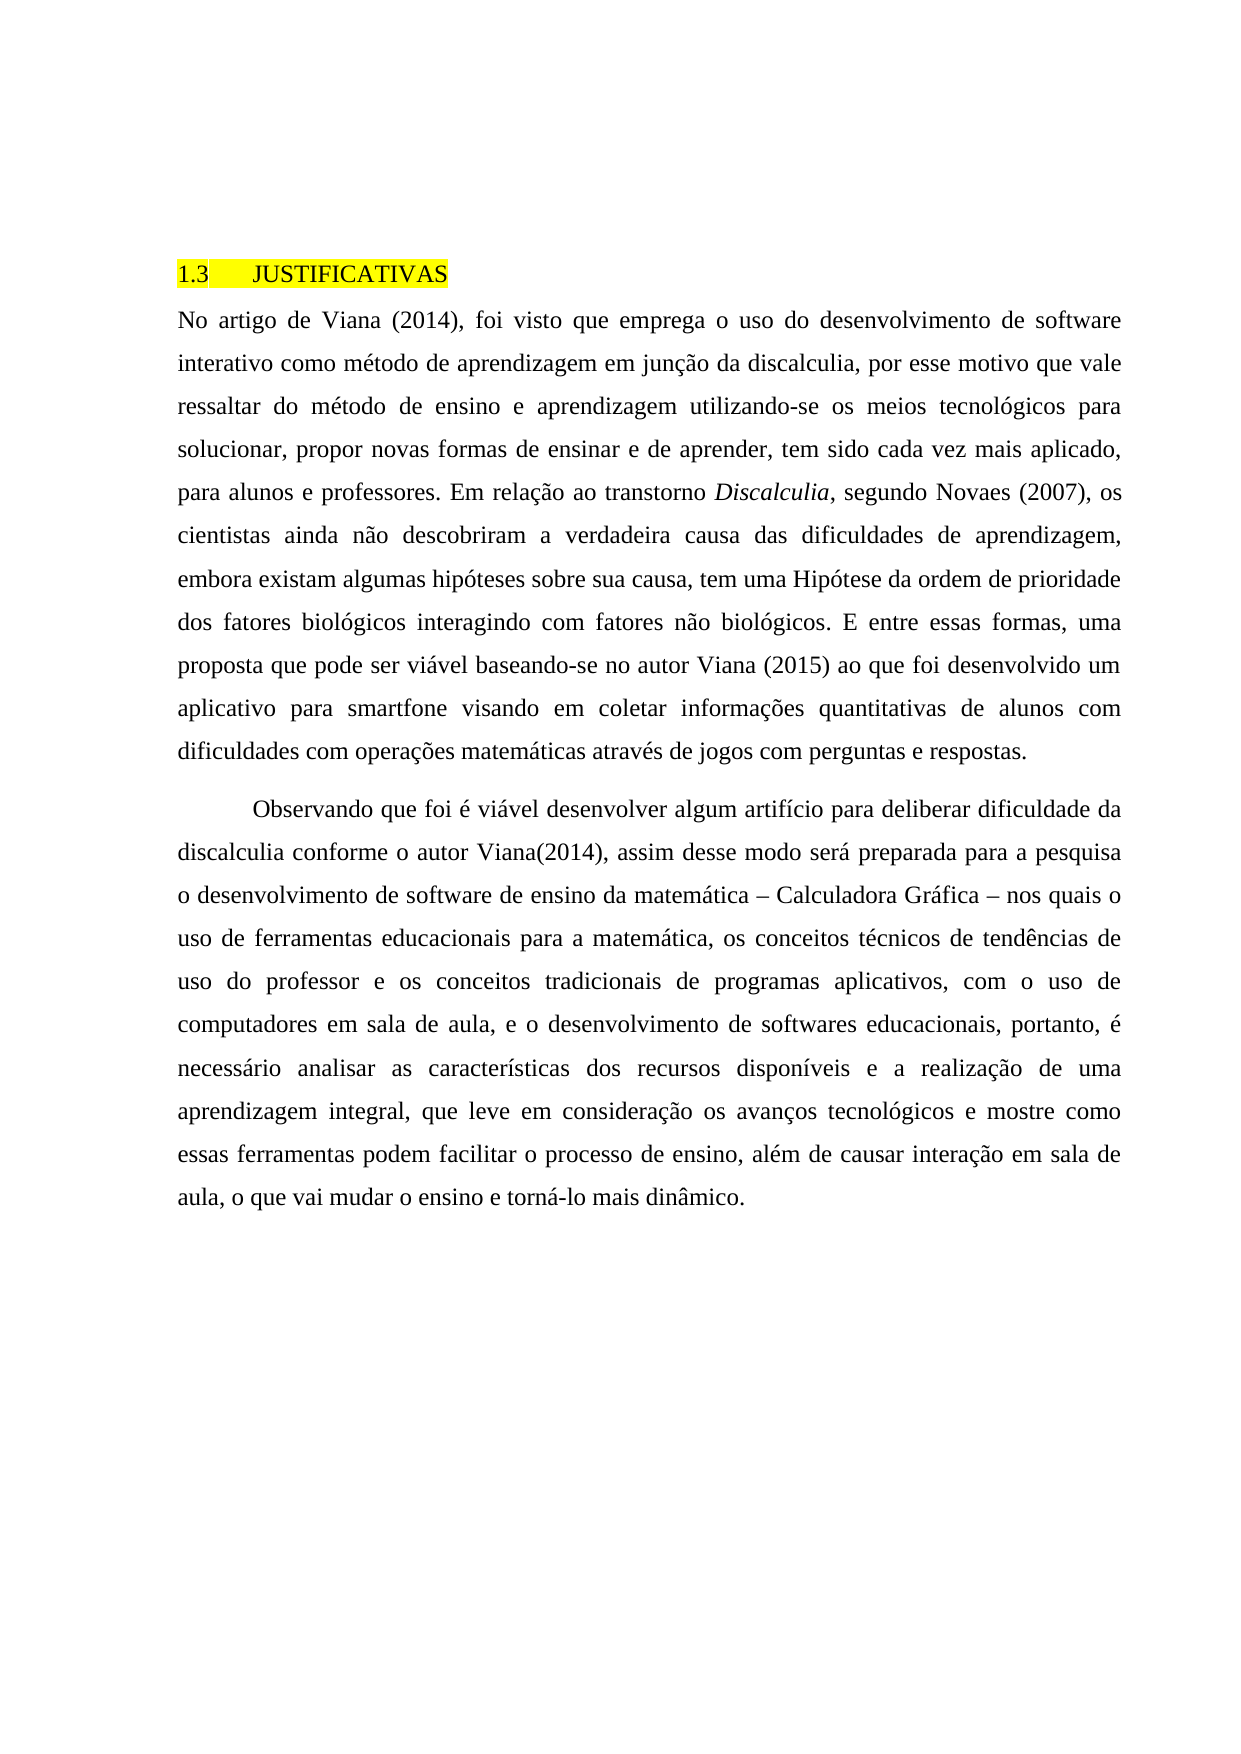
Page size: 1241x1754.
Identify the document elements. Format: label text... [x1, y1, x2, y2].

text Observando que foi é viável desenvolver algum artifício para deliberar dificuldade da discalculia conforme o autor Viana(2014), assim desse modo será preparada para a pesquisa o desenvolvimento de software de ensino da matemática – Calculadora Gráfica – nos quais o uso de ferramentas educacionais para a matemática, os conceitos técnicos de tendências de uso do professor e os conceitos tradicionais de programas aplicativos, com o uso de computadores em sala de aula, e o desenvolvimento de softwares educacionais, portanto, é necessário analisar as características dos recursos disponíveis e a realização de uma aprendizagem integral, que leve em consideração os avanços tecnológicos e mostre como essas ferramentas podem facilitar o processo de ensino, além de causar interação em sala de aula, o que vai mudar o ensino e torná-lo mais dinâmico. [177, 794, 1122, 1211]
text No artigo de Viana (2014), foi visto que emprega o uso do desenvolvimento de software interativo como método de aprendizagem em junção da discalculia, por esse motivo que vale ressaltar do método de ensino e aprendizagem utilizando-se os meios tecnológicos para solucionar, propor novas formas de ensinar e de aprender, tem sido cada vez mais aplicado, para alunos e professores. Em relação ao transtorno Discalculia, segundo Novaes (2007), os cientistas ainda não descobriram a verdadeira causa das dificuldades de aprendizagem, embora existam algumas hipóteses sobre sua causa, tem uma Hipótese da ordem de prioridade dos fatores biológicos interagindo com fatores não biológicos. E entre essas formas, uma proposta que pode ser viável baseando-se no autor Viana (2015) ao que foi desenvolvido um aplicativo para smartfone visando em coletar informações quantitativas de alunos com dificuldades com operações matemáticas através de jogos com perguntas e respostas. [177, 305, 1122, 765]
subtitle 1.3 JUSTIFICATIVAS [177, 259, 1122, 288]
